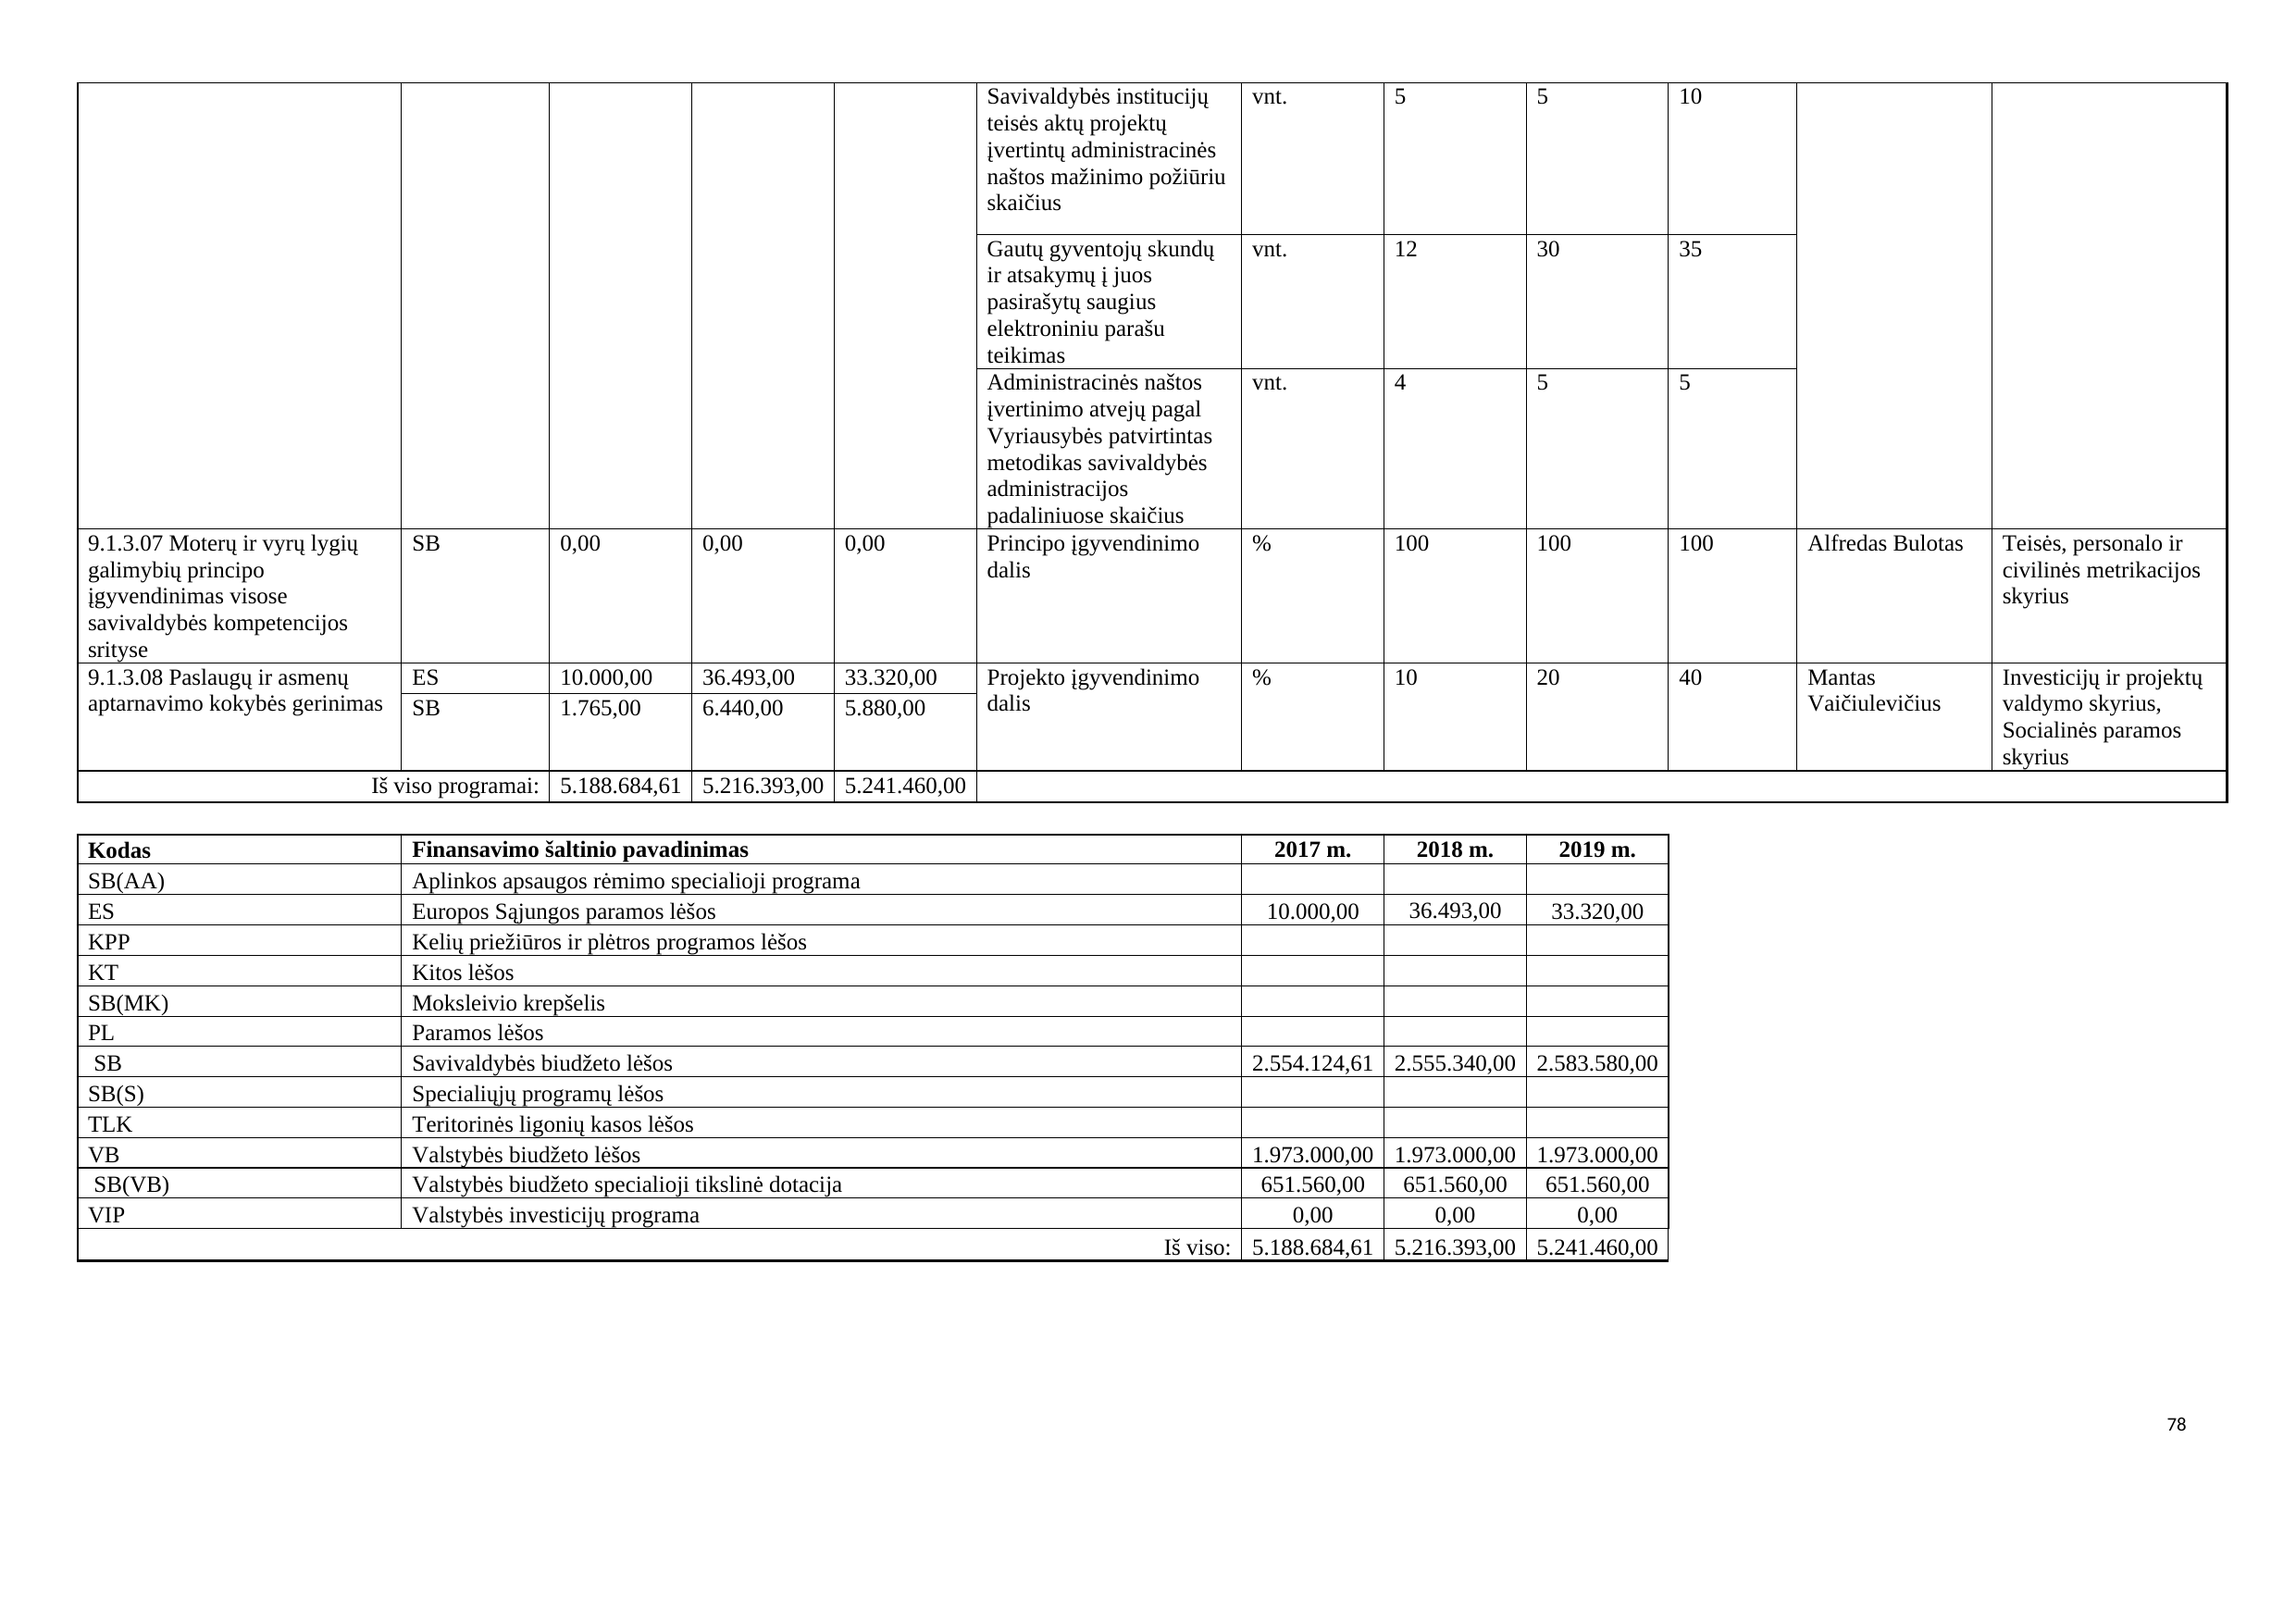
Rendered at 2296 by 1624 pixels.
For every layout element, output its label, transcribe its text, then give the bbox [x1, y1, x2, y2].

table_cell [1992, 1107, 2227, 1137]
table_cell [977, 772, 2226, 801]
table_cell 651.560,00 [1242, 1169, 1384, 1197]
table_cell Alfredas Bulotas [1797, 529, 1992, 663]
table_cell ES [79, 895, 401, 924]
table_cell 100 [1669, 529, 1796, 663]
table_cell [1384, 925, 1526, 955]
table_cell [1992, 1197, 2227, 1228]
table_cell 2017 m. [1242, 836, 1384, 863]
table_cell [402, 803, 550, 834]
table_cell [1669, 863, 1797, 894]
table_cell Projekto įgyvendinimo dalis [977, 663, 1241, 770]
table_cell Finansavimo šaltinio pavadinimas [402, 836, 1241, 863]
table_cell [1992, 83, 2226, 528]
table_cell SB(AA) [79, 864, 401, 894]
table_cell Savivaldybės biudžeto lėšos [402, 1047, 1241, 1076]
table_cell [1384, 956, 1526, 985]
table_cell Mantas Vaičiulevičius [1797, 663, 1992, 770]
table_cell [1669, 1076, 1797, 1107]
table_cell 6.440,00 [692, 694, 834, 770]
table_cell 20 [1527, 663, 1668, 770]
table_cell Kelių priežiūros ir plėtros programos lėšos [402, 925, 1241, 955]
table_cell [976, 803, 1242, 834]
table_cell 5.880,00 [835, 694, 976, 770]
table_cell [1797, 924, 1992, 955]
table_cell [1384, 803, 1526, 834]
table_cell Moksleivio krepšelis [402, 986, 1241, 1015]
table_cell [1669, 894, 1797, 924]
table_cell [1669, 1137, 1797, 1167]
table_cell [1384, 1017, 1526, 1046]
table_cell 0,00 [1384, 1198, 1526, 1228]
table_cell [1669, 803, 1797, 834]
table_cell [402, 83, 549, 528]
table_cell [550, 83, 691, 528]
table_cell [1242, 1077, 1384, 1107]
table_cell [1797, 834, 1992, 863]
table_cell [1992, 863, 2227, 894]
table_cell [1797, 986, 1992, 1015]
table_cell Savivaldybės institucijų teisės aktų projektų įvertintų administracinės naštos mažinimo požiūriu skaičius [977, 83, 1241, 234]
table_cell vnt. [1242, 235, 1384, 367]
table_cell vnt. [1242, 83, 1384, 234]
table_cell Administracinės naštos įvertinimo atvejų pagal Vyriausybės patvirtintas metodikas savivaldybės administracijos padaliniuose skaičius [977, 369, 1241, 528]
table_cell SB [402, 529, 549, 663]
table_cell 1.973.000,00 [1384, 1138, 1526, 1167]
table_cell [1992, 1076, 2227, 1107]
table_cell Valstybės biudžeto lėšos [402, 1138, 1241, 1167]
table_cell Kitos lėšos [402, 956, 1241, 985]
table_cell [1384, 986, 1526, 1015]
table_cell 5.241.460,00 [1527, 1229, 1668, 1259]
table_cell 9.1.3.08 Paslaugų ir asmenų aptarnavimo kokybės gerinimas [79, 663, 401, 770]
table_cell [1242, 925, 1384, 955]
table_cell [1992, 1046, 2227, 1076]
table_cell [1384, 1077, 1526, 1107]
table_cell SB(S) [79, 1077, 401, 1107]
table_cell [78, 803, 402, 834]
table_cell TLK [79, 1108, 401, 1137]
table_cell [1797, 1137, 1992, 1167]
table_cell [1797, 1228, 1992, 1259]
table_cell [1992, 1167, 2227, 1197]
table_cell [1797, 1197, 1992, 1228]
table_cell 2.554.124,61 [1242, 1047, 1384, 1076]
table_cell [1669, 924, 1797, 955]
table_cell 0,00 [1527, 1198, 1668, 1228]
table_cell 0,00 [1242, 1198, 1384, 1228]
table_cell [1797, 1016, 1992, 1046]
table_cell SB(MK) [79, 986, 401, 1015]
table_cell % [1242, 663, 1384, 770]
table_cell 5 [1527, 369, 1668, 528]
table_cell [692, 83, 834, 528]
table_cell 5 [1384, 83, 1526, 234]
table_cell Europos Sąjungos paramos lėšos [402, 895, 1241, 924]
table_cell 2019 m. [1527, 836, 1668, 863]
table_cell [1669, 834, 1797, 863]
table_cell KT [79, 956, 401, 985]
table_cell 1.765,00 [550, 694, 691, 770]
table_cell 100 [1384, 529, 1526, 663]
table_cell 2.583.580,00 [1527, 1047, 1668, 1076]
table_cell 10.000,00 [1242, 895, 1384, 924]
table_cell [1242, 1017, 1384, 1046]
table_cell KPP [79, 925, 401, 955]
table_cell [1992, 986, 2227, 1015]
table_cell % [1242, 529, 1384, 663]
table_cell VIP [79, 1198, 401, 1228]
table_cell SB [402, 694, 549, 770]
table_cell [1669, 1016, 1797, 1046]
table_cell [1669, 986, 1797, 1015]
table_cell 33.320,00 [1527, 895, 1668, 924]
table_cell 0,00 [692, 529, 834, 663]
table_cell 10.000,00 [550, 663, 691, 692]
table_cell Teisės, personalo ir civilinės metrikacijos skyrius [1992, 529, 2226, 663]
table_cell Iš viso: [79, 1229, 1241, 1259]
table_cell Paramos lėšos [402, 1017, 1241, 1046]
table_cell [1992, 955, 2227, 985]
table_cell 35 [1669, 235, 1796, 367]
table_cell 5.188.684,61 [550, 772, 691, 801]
table_cell 10 [1384, 663, 1526, 770]
table_cell [79, 83, 401, 528]
table_cell [1242, 1108, 1384, 1137]
table_cell Teritorinės ligonių kasos lėšos [402, 1108, 1241, 1137]
table_cell [1527, 1108, 1668, 1137]
table_cell [834, 803, 976, 834]
table_cell [1527, 925, 1668, 955]
table_cell 10 [1669, 83, 1796, 234]
table_cell [1992, 834, 2227, 863]
table_cell [1242, 956, 1384, 985]
table_cell [1527, 956, 1668, 985]
table_cell 651.560,00 [1384, 1169, 1526, 1197]
table_cell ES [402, 663, 549, 692]
table_cell [1242, 864, 1384, 894]
table_cell [1992, 1137, 2227, 1167]
table_cell [1797, 1046, 1992, 1076]
table_cell [1992, 924, 2227, 955]
table_cell Valstybės investicijų programa [402, 1198, 1241, 1228]
table_cell 651.560,00 [1527, 1169, 1668, 1197]
table_cell [1527, 1017, 1668, 1046]
table_cell 4 [1384, 369, 1526, 528]
table_cell [1242, 986, 1384, 1015]
table_cell Investicijų ir projektų valdymo skyrius, Socialinės paramos skyrius [1992, 663, 2226, 770]
table_cell 0,00 [550, 529, 691, 663]
table_cell [1797, 955, 1992, 985]
table_cell SB [79, 1047, 401, 1076]
table_cell VB [79, 1138, 401, 1167]
table_cell 33.320,00 [835, 663, 976, 692]
table_cell [1527, 986, 1668, 1015]
table_cell [1526, 803, 1669, 834]
table_cell vnt. [1242, 369, 1384, 528]
table_cell [1669, 1046, 1797, 1076]
table_cell [1669, 955, 1797, 985]
table_cell 2018 m. [1384, 836, 1526, 863]
table_cell 5 [1527, 83, 1668, 234]
table_cell [1669, 1197, 1797, 1228]
table_cell [835, 83, 976, 528]
table_cell 36.493,00 [1384, 895, 1526, 924]
table_cell [1669, 1167, 1797, 1197]
table_cell [1797, 1167, 1992, 1197]
table_cell [1797, 1107, 1992, 1137]
table_cell 100 [1527, 529, 1668, 663]
table_cell 0,00 [835, 529, 976, 663]
table_cell PL [79, 1017, 401, 1046]
table_cell [1527, 1077, 1668, 1107]
table_cell [1797, 863, 1992, 894]
table_cell [1242, 803, 1384, 834]
table_cell Specialiųjų programų lėšos [402, 1077, 1241, 1107]
table_cell Valstybės biudžeto specialioji tikslinė dotacija [402, 1169, 1241, 1197]
table_cell [1992, 894, 2227, 924]
table_cell [1992, 1228, 2227, 1259]
table_cell 36.493,00 [692, 663, 834, 692]
table_cell [1797, 803, 1992, 834]
table_cell 5.188.684,61 [1242, 1229, 1384, 1259]
table_cell [1384, 1108, 1526, 1137]
table_cell [1797, 83, 1992, 528]
table_cell Kodas [79, 836, 401, 863]
table_cell [1527, 864, 1668, 894]
table_cell [1669, 1228, 1797, 1259]
table_cell 1.973.000,00 [1242, 1138, 1384, 1167]
table_cell 9.1.3.07 Moterų ir vyrų lygių galimybių principo įgyvendinimas visose savivaldybės kompetencijos srityse [79, 529, 401, 663]
table_cell 1.973.000,00 [1527, 1138, 1668, 1167]
table_cell [1992, 803, 2227, 834]
table_cell [550, 803, 692, 834]
table_cell Iš viso programai: [79, 772, 549, 801]
table_cell SB(VB) [79, 1169, 401, 1197]
table_cell 30 [1527, 235, 1668, 367]
table_cell [1797, 894, 1992, 924]
table_cell 12 [1384, 235, 1526, 367]
table_cell [1669, 1107, 1797, 1137]
table_cell Gautų gyventojų skundų ir atsakymų į juos pasirašytų saugius elektroniniu parašu teikimas [977, 235, 1241, 367]
table_cell [1992, 1016, 2227, 1046]
table_cell Principo įgyvendinimo dalis [977, 529, 1241, 663]
table_cell 5.241.460,00 [835, 772, 976, 801]
table_cell 5 [1669, 369, 1796, 528]
table_cell 40 [1669, 663, 1796, 770]
table_cell 5.216.393,00 [692, 772, 834, 801]
table_cell [1797, 1076, 1992, 1107]
table_cell [1384, 864, 1526, 894]
table_cell Aplinkos apsaugos rėmimo specialioji programa [402, 864, 1241, 894]
table_cell 2.555.340,00 [1384, 1047, 1526, 1076]
table_cell 5.216.393,00 [1384, 1229, 1526, 1259]
table_cell [692, 803, 834, 834]
